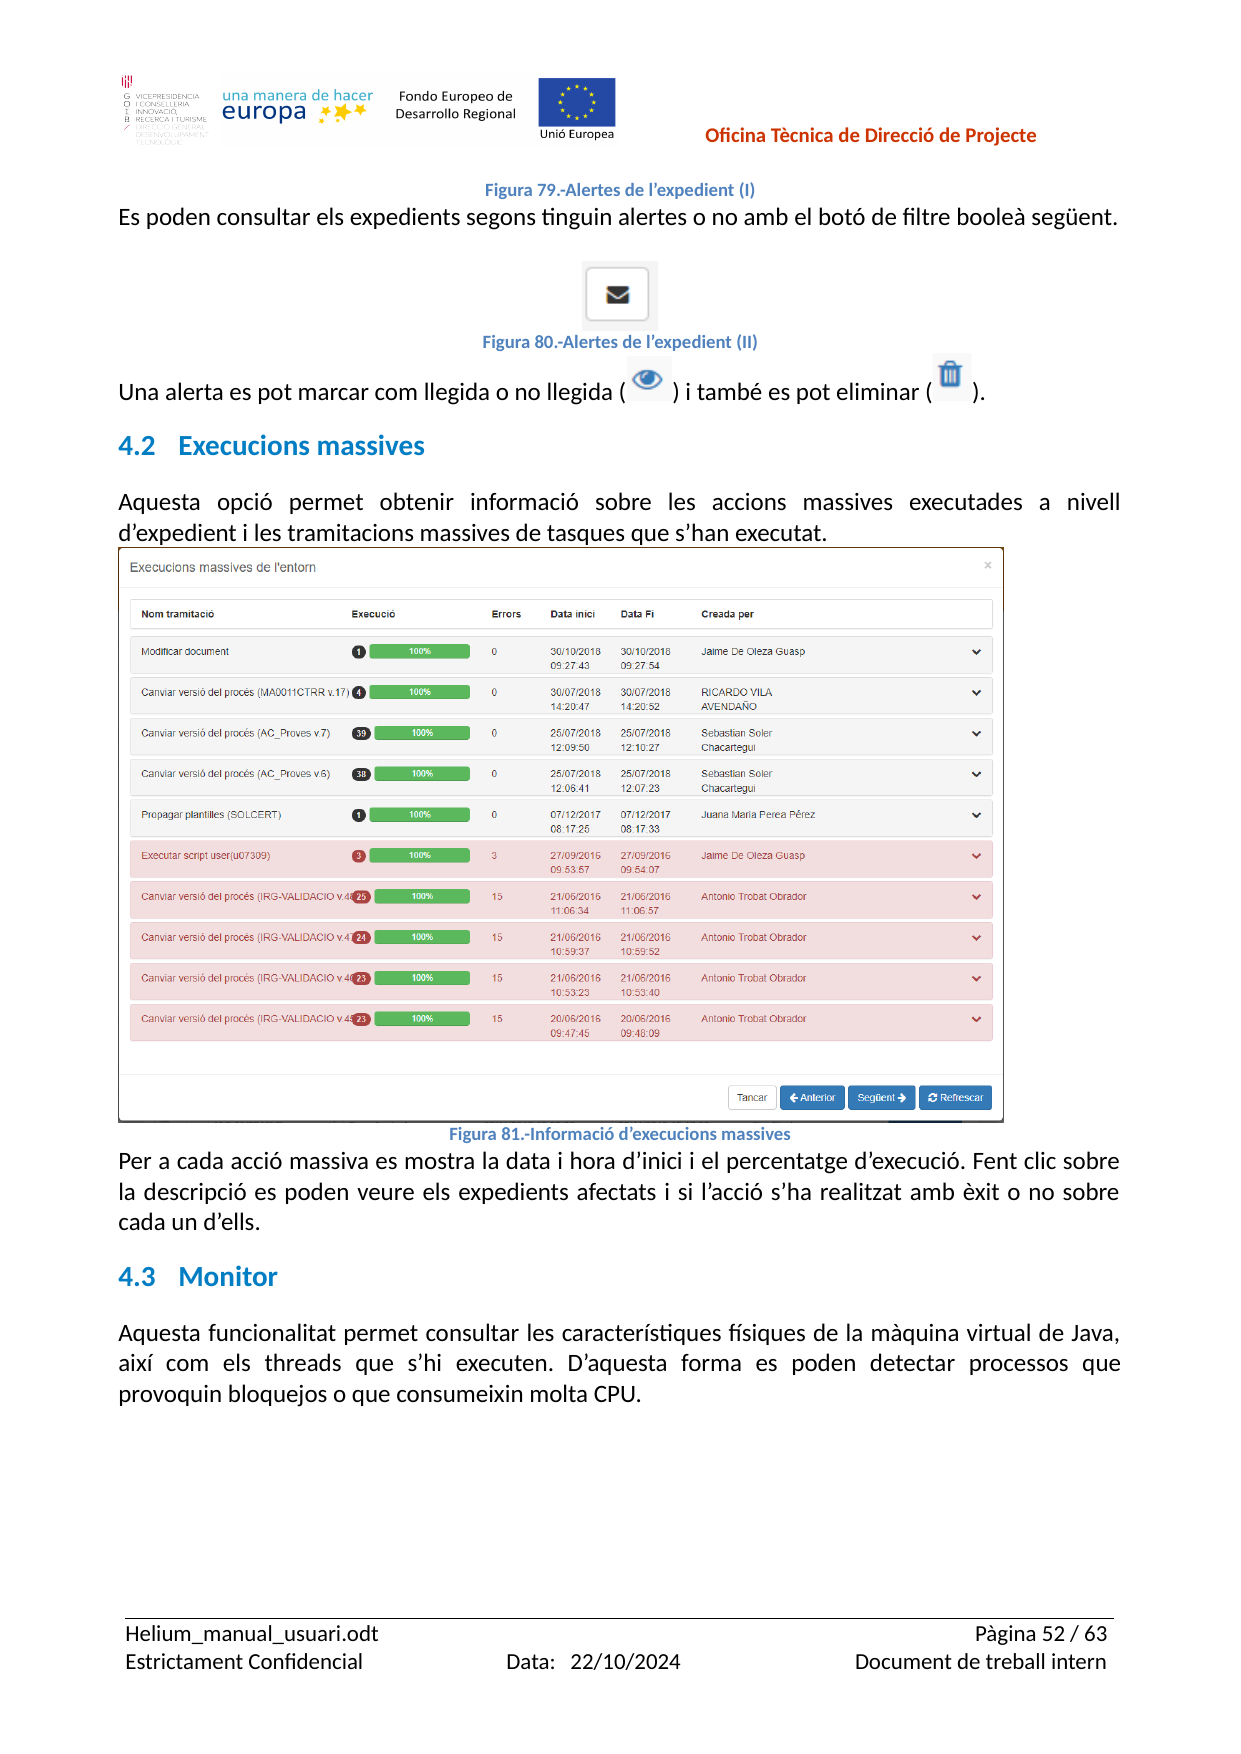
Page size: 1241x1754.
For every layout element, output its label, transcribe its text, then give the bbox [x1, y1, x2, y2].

text Figura 80.-Alertes de l’expedient (II) [118, 330, 1122, 353]
picture [118, 547, 1004, 1123]
subtitle Execucions massives [118, 427, 1122, 463]
text Per a cada acció massiva es mostra la data i hora d’inici i el percentatge d’execució. Fent clic sobre la descripció es poden veure els expedients afectats i si l’acció s’ha realitzat amb èxit o no sobre cada un d’ells. [118, 1146, 1122, 1237]
text Figura 81.-Informació d’execucions massives [118, 1123, 1122, 1146]
picture [118, 73, 213, 147]
picture [219, 73, 621, 147]
text Una alerta es pot marcar com llegida o no llegida () i també es pot eliminar (). [118, 374, 1122, 406]
text Aquesta opció permet obtenir informació sobre les accions massives executades a nivell d’expedient i les tramitacions massives de tasques que s’han executat. [118, 486, 1122, 547]
picture [581, 261, 659, 331]
text Figura 79.-Alertes de l’expedient (I) [118, 178, 1122, 201]
picture [626, 356, 672, 401]
text Aquesta funcionalitat permet consultar les característiques físiques de la màquina virtual de Java, així com els threads que s’hi executen. D’aquesta forma es poden detectar processos que provoquin bloquejos o que consumeixin molta CPU. [118, 1317, 1122, 1408]
text Es poden consultar els expedients segons tinguin alertes o no amb el botó de filtre booleà següent. [118, 201, 1122, 231]
subtitle Monitor [118, 1258, 1122, 1293]
picture [932, 353, 972, 401]
